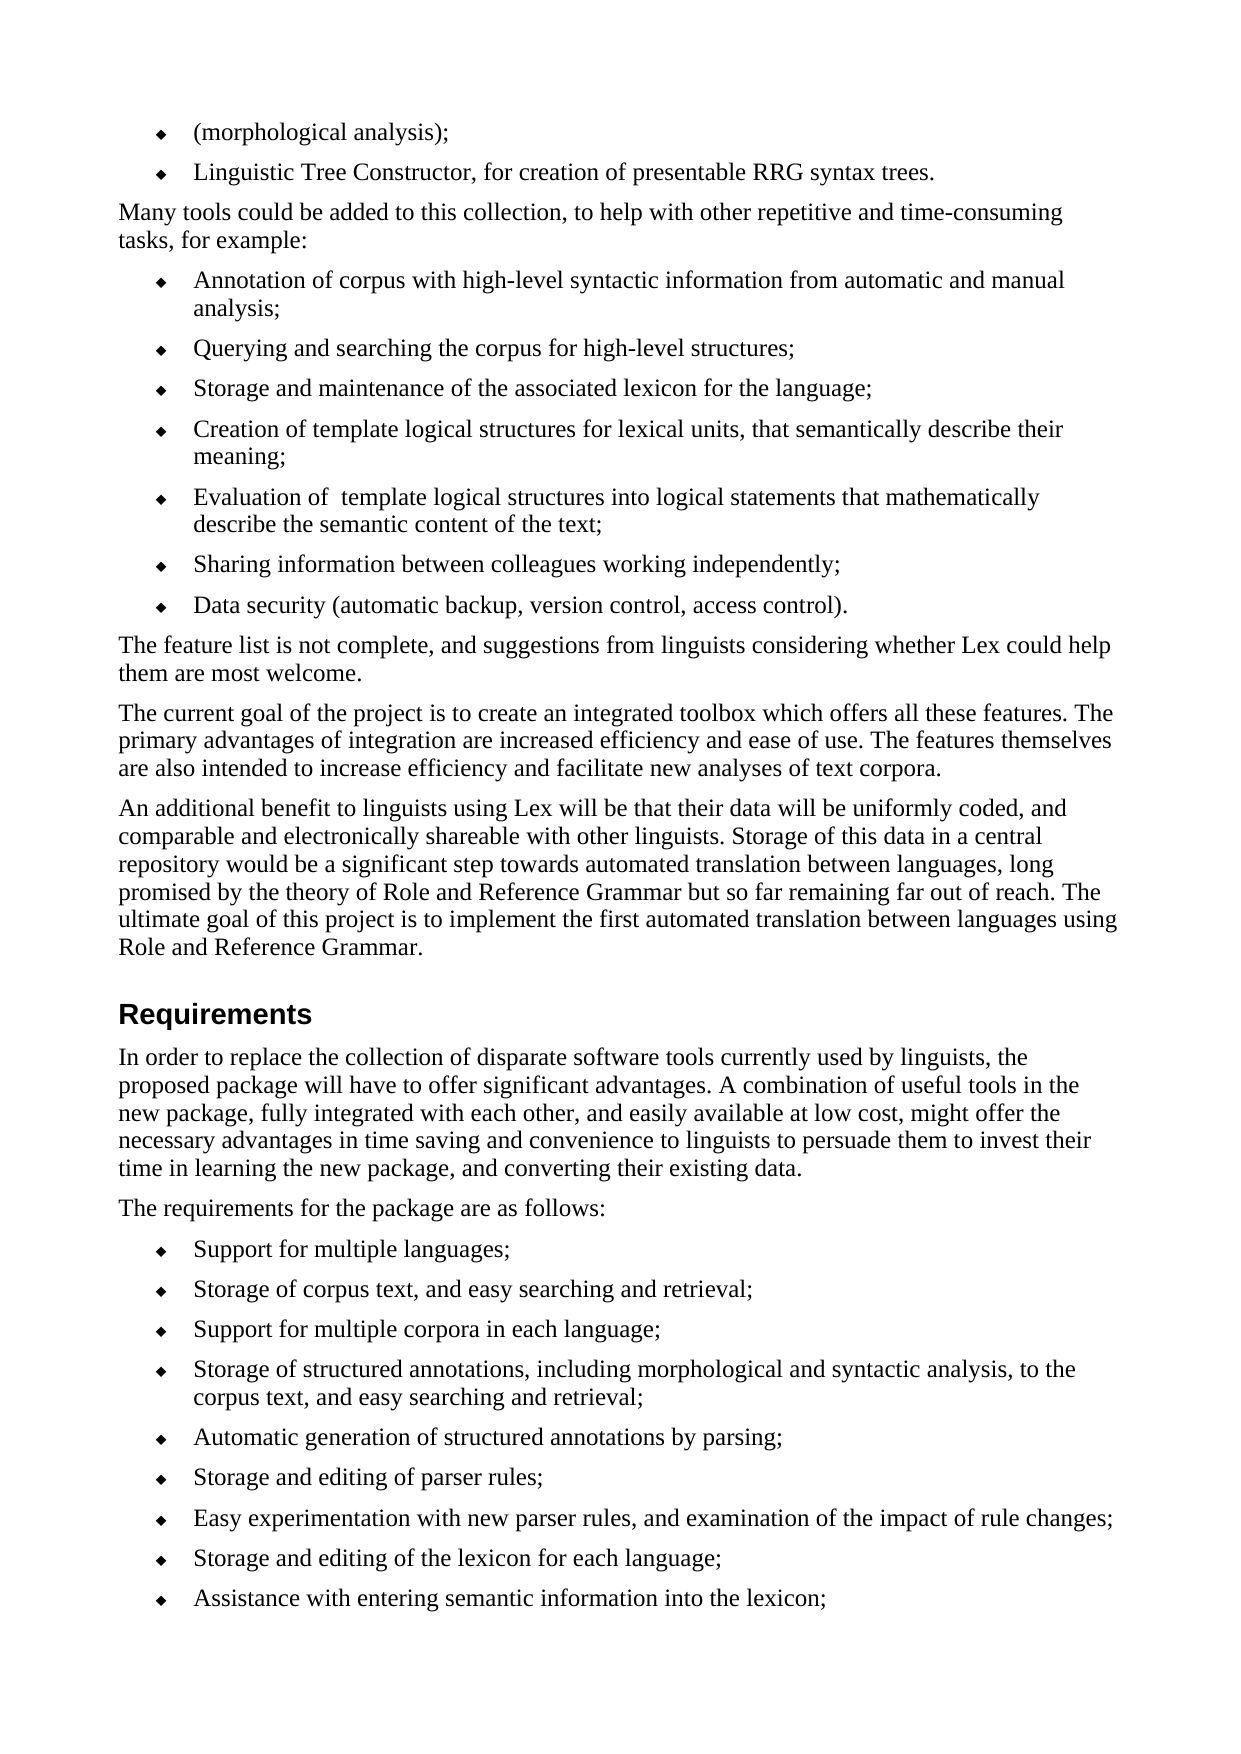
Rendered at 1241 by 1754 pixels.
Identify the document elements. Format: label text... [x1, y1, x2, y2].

text The requirements for the package are as follows: [118, 1194, 1122, 1222]
text In order to replace the collection of disparate software tools currently used by linguists, the proposed package will have to offer significant advantages. A combination of useful tools in the new package, fully integrated with each other, and easily available at low cost, might offer the necessary advantages in time saving and convenience to linguists to persuade them to invest their time in learning the new package, and converting their existing data. [118, 1043, 1122, 1182]
list Data security (automatic backup, version control, access control). [156, 591, 1122, 618]
list Storage and maintenance of the associated lexicon for the language; [156, 374, 1122, 402]
list Assistance with entering semantic information into the lexicon; [156, 1584, 1122, 1612]
text The current goal of the project is to create an integrated toolbox which offers all these features. The primary advantages of integration are increased efficiency and ease of use. The features themselves are also intended to increase efficiency and facilitate new analyses of text corpora. [118, 699, 1122, 782]
list Storage and editing of the lexicon for each language; [156, 1544, 1122, 1572]
list Support for multiple languages; [156, 1235, 1122, 1262]
list Creation of template logical structures for lexical units, that semantically describe their meaning; [156, 415, 1122, 470]
text An additional benefit to linguists using Lex will be that their data will be uniformly coded, and comparable and electronically shareable with other linguists. Storage of this data in a central repository would be a significant step towards automated translation between languages, long promised by the theory of Role and Reference Grammar but so far remaining far out of reach. The ultimate goal of this project is to implement the first automated translation between languages using Role and Reference Grammar. [118, 794, 1122, 961]
list Linguistic Tree Constructor, for creation of presentable RRG syntax trees. [156, 158, 1122, 186]
subtitle Requirements [118, 998, 1122, 1031]
list Automatic generation of structured annotations by parsing; [156, 1423, 1122, 1451]
list Querying and searching the corpus for high-level structures; [156, 334, 1122, 362]
text The feature list is not complete, and suggestions from linguists considering whether Lex could help them are most welcome. [118, 631, 1122, 686]
list Storage of corpus text, and easy searching and retrieval; [156, 1275, 1122, 1303]
text Many tools could be added to this collection, to help with other repetitive and time-consuming tasks, for example: [118, 198, 1122, 254]
list Support for multiple corpora in each language; [156, 1315, 1122, 1343]
list Annotation of corpus with high-level syntactic information from automatic and manual analysis; [156, 266, 1122, 322]
list Evaluation of template logical structures into logical statements that mathematically describe the semantic content of the text; [156, 483, 1122, 538]
list (morphological analysis); [156, 118, 1122, 146]
list Storage and editing of parser rules; [156, 1463, 1122, 1491]
list Sharing information between colleagues working independently; [156, 551, 1122, 578]
list Easy experimentation with new parser rules, and examination of the impact of rule changes; [156, 1504, 1122, 1531]
list Storage of structured annotations, including morphological and syntactic analysis, to the corpus text, and easy searching and retrieval; [156, 1355, 1122, 1411]
